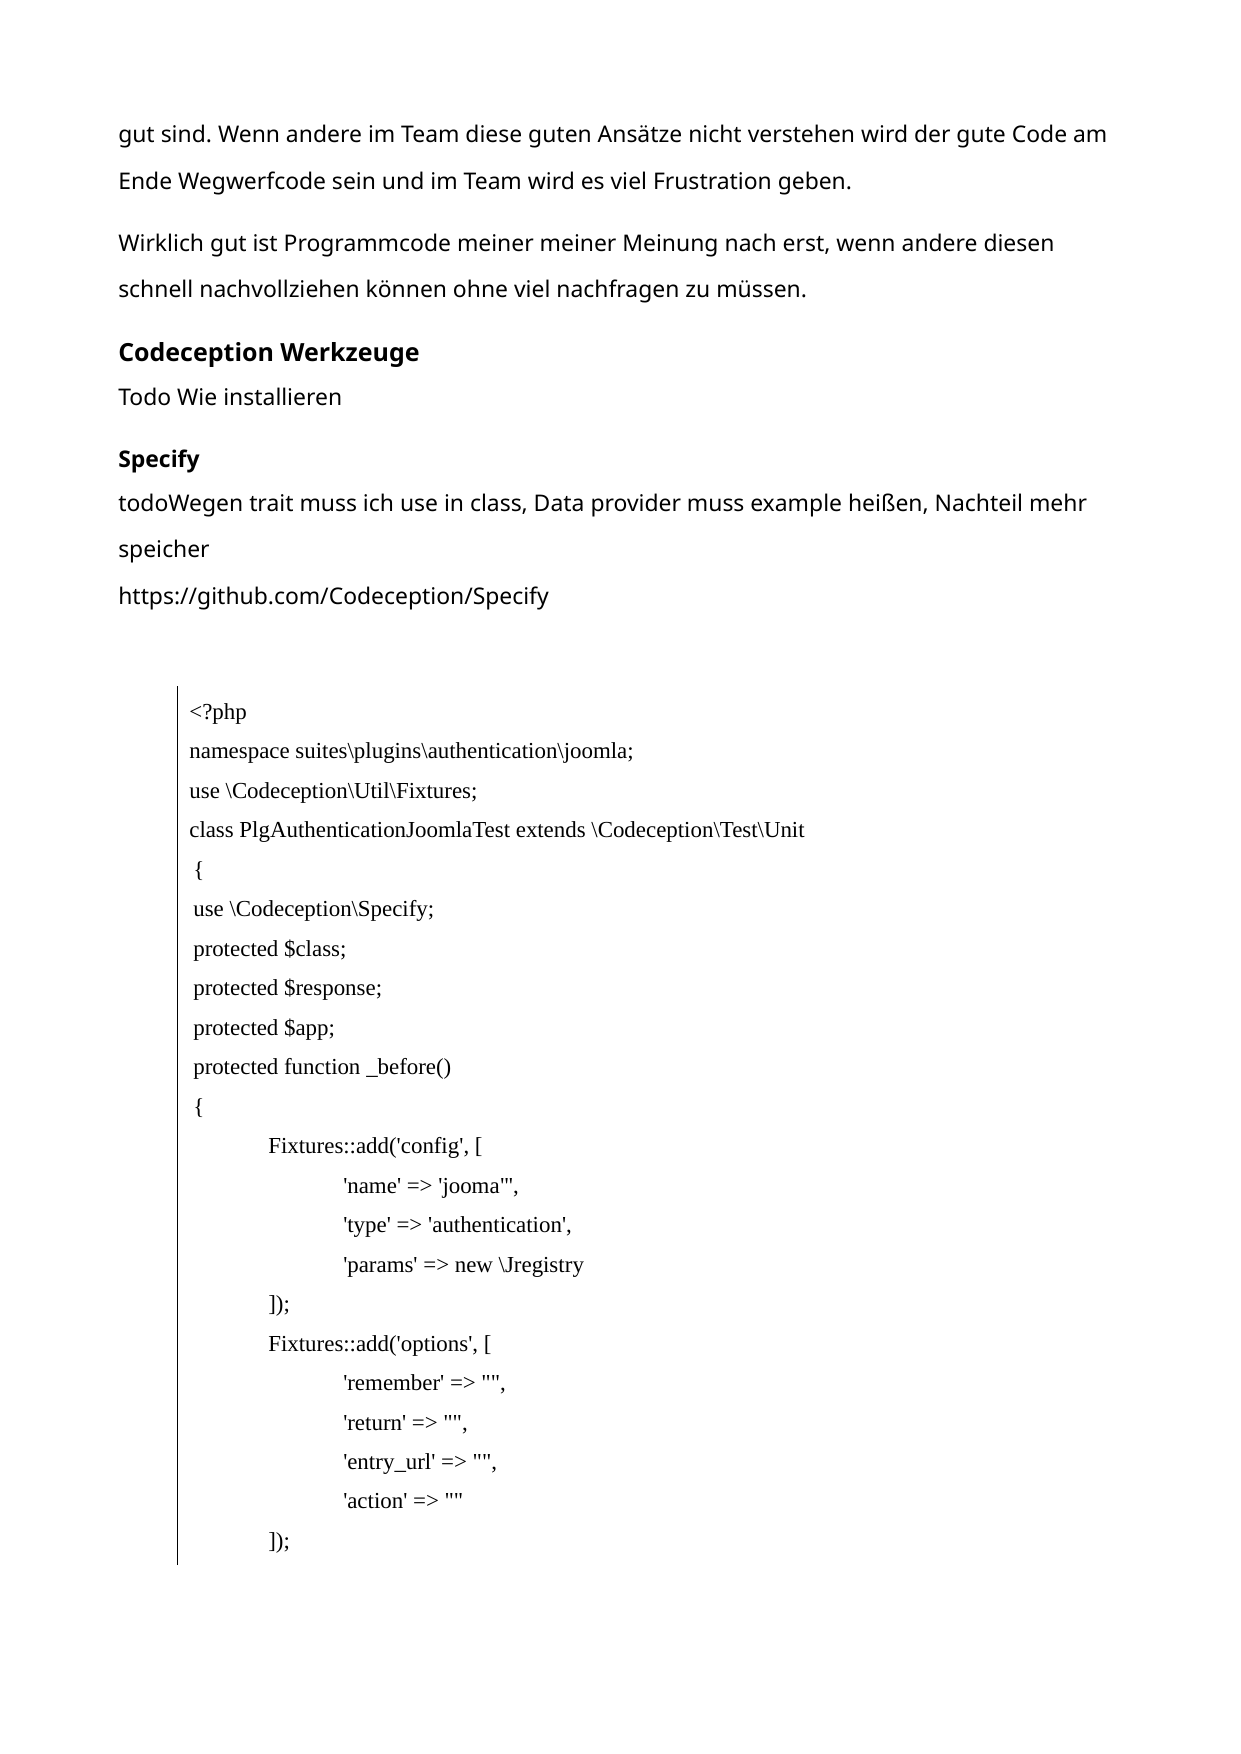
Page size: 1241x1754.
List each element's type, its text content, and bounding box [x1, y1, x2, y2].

text <?php namespace suites\plugins\authentication\joomla; use \Codeception\Util\Fixtures; class PlgAuthenticationJoomlaTest extends \Codeception\Test\Unit { use \Codeception\Specify; protected $class; protected $response; protected $app; protected function _before() { Fixtures::add('config', [ 'name' => 'jooma"', 'type' => 'authentication', 'params' => new \Jregistry ]); Fixtures::add('options', [ 'remember' => "", 'return' => "", 'entry_url' => "", 'action' => "" ]); [178, 686, 1122, 1565]
text Todo Wie installieren [118, 381, 1122, 413]
subtitle Codeception Werkzeuge [118, 335, 1122, 369]
subtitle Specify [118, 443, 1122, 474]
text todoWegen trait muss ich use in class, Data provider muss example heißen, Nachteil mehr speicher https://github.com/Codeception/Specify [118, 487, 1122, 612]
text Wirklich gut ist Programmcode meiner meiner Meinung nach erst, wenn andere diesen schnell nachvollziehen können ohne viel nachfragen zu müssen. [118, 226, 1122, 304]
text gut sind. Wenn andere im Team diese guten Ansätze nicht verstehen wird der gute Code am Ende Wegwerfcode sein und im Team wird es viel Frustration geben. [118, 118, 1122, 196]
